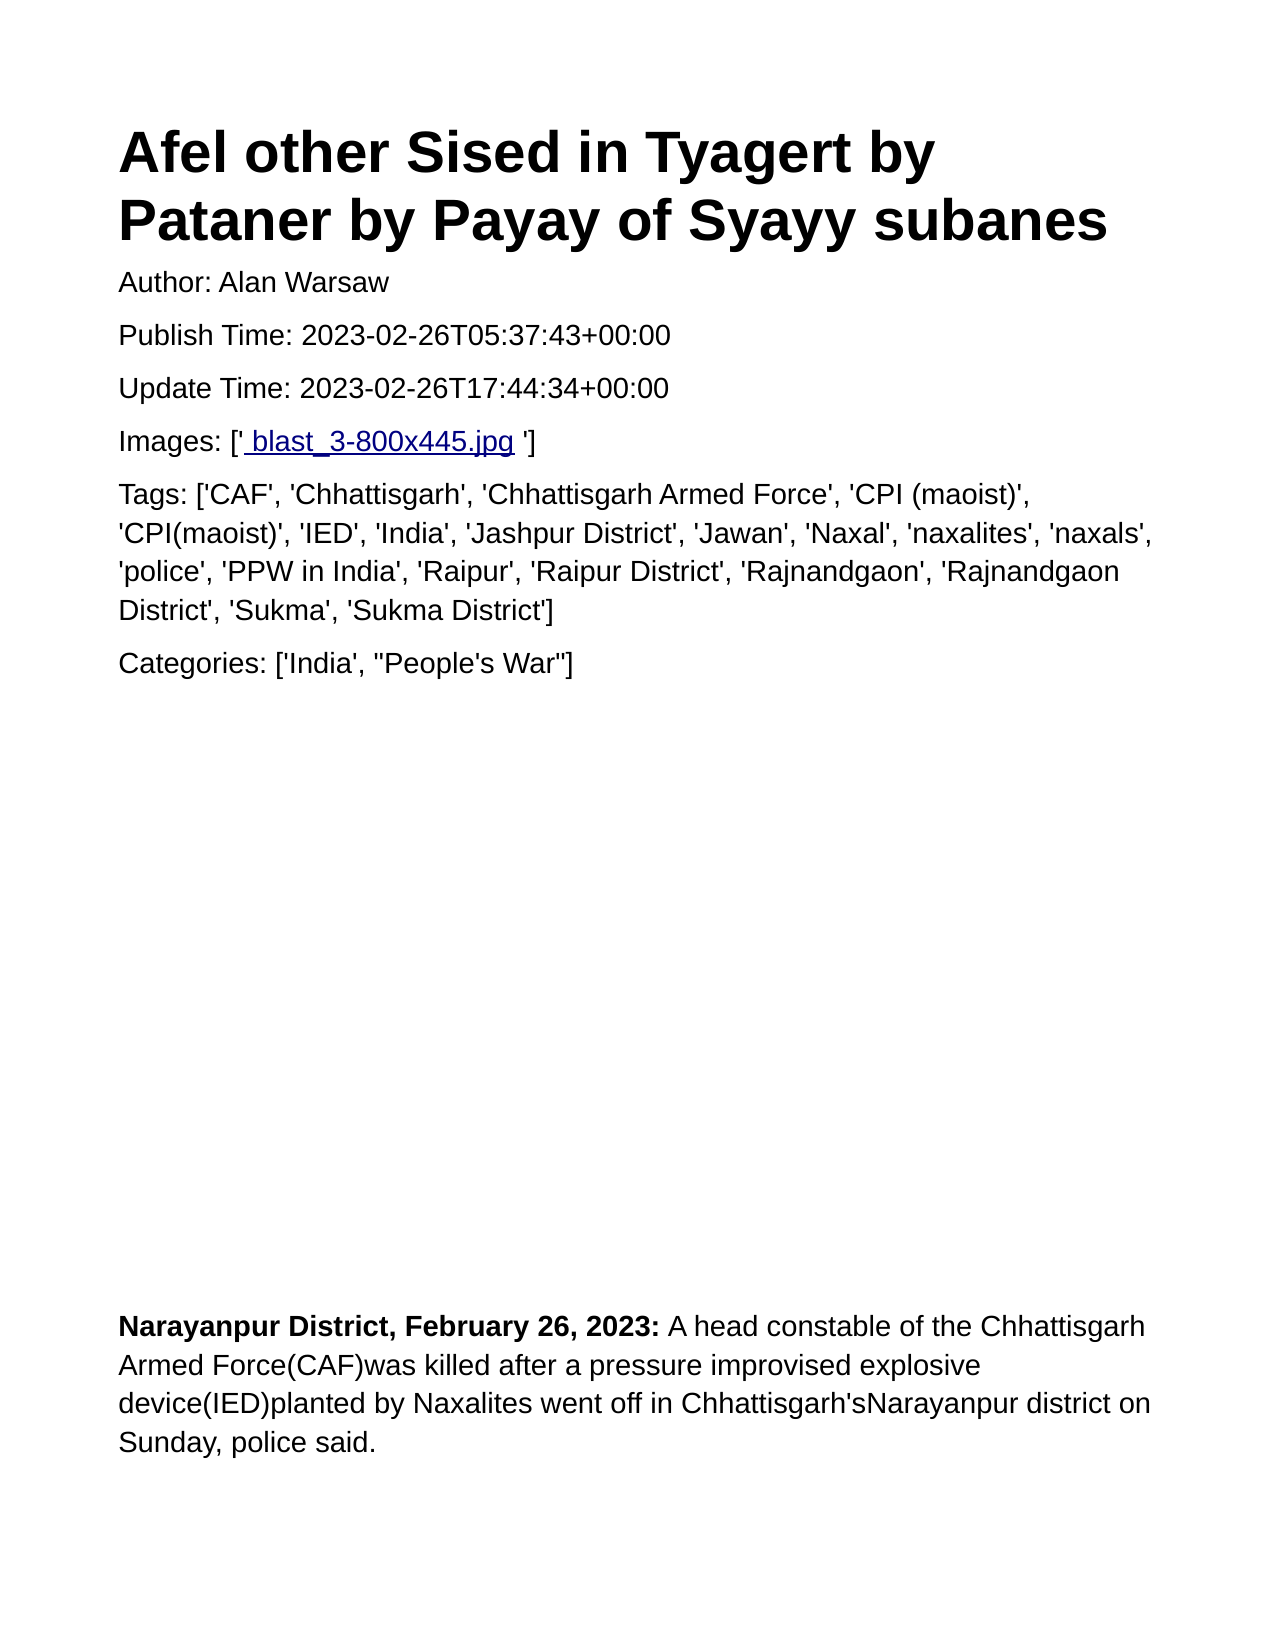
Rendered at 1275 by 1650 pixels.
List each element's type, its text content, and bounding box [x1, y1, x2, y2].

text Categories: ['India', "People's War"] [118, 646, 1157, 679]
text Narayanpur District, February 26, 2023: A head constable of the Chhattisgarh Armed Force(CAF)was killed after a pressure improvised explosive device(IED)planted by Naxalites went off in Chhattisgarh'sNarayanpur district on Sunday, police said. [118, 699, 1157, 1458]
text Tags: ['CAF', 'Chhattisgarh', 'Chhattisgarh Armed Force', 'CPI (maoist)', 'CPI(maoist)', 'IED', 'India', 'Jashpur District', 'Jawan', 'Naxal', 'naxalites', 'naxals', 'police', 'PPW in India', 'Raipur', 'Raipur District', 'Rajnandgaon', 'Rajnandgaon District', 'Sukma', 'Sukma District'] [118, 477, 1157, 626]
text Publish Time: 2023-02-26T05:37:43+00:00 [118, 318, 1157, 351]
text Update Time: 2023-02-26T17:44:34+00:00 [118, 371, 1157, 404]
text Images: [' blast_3-800x445.jpg '] [118, 424, 1157, 458]
subtitle Afel other Sised in Tyagert by Pataner by Payay of Syayy subanes [118, 118, 1157, 252]
text Author: Alan Warsaw [118, 265, 1157, 298]
